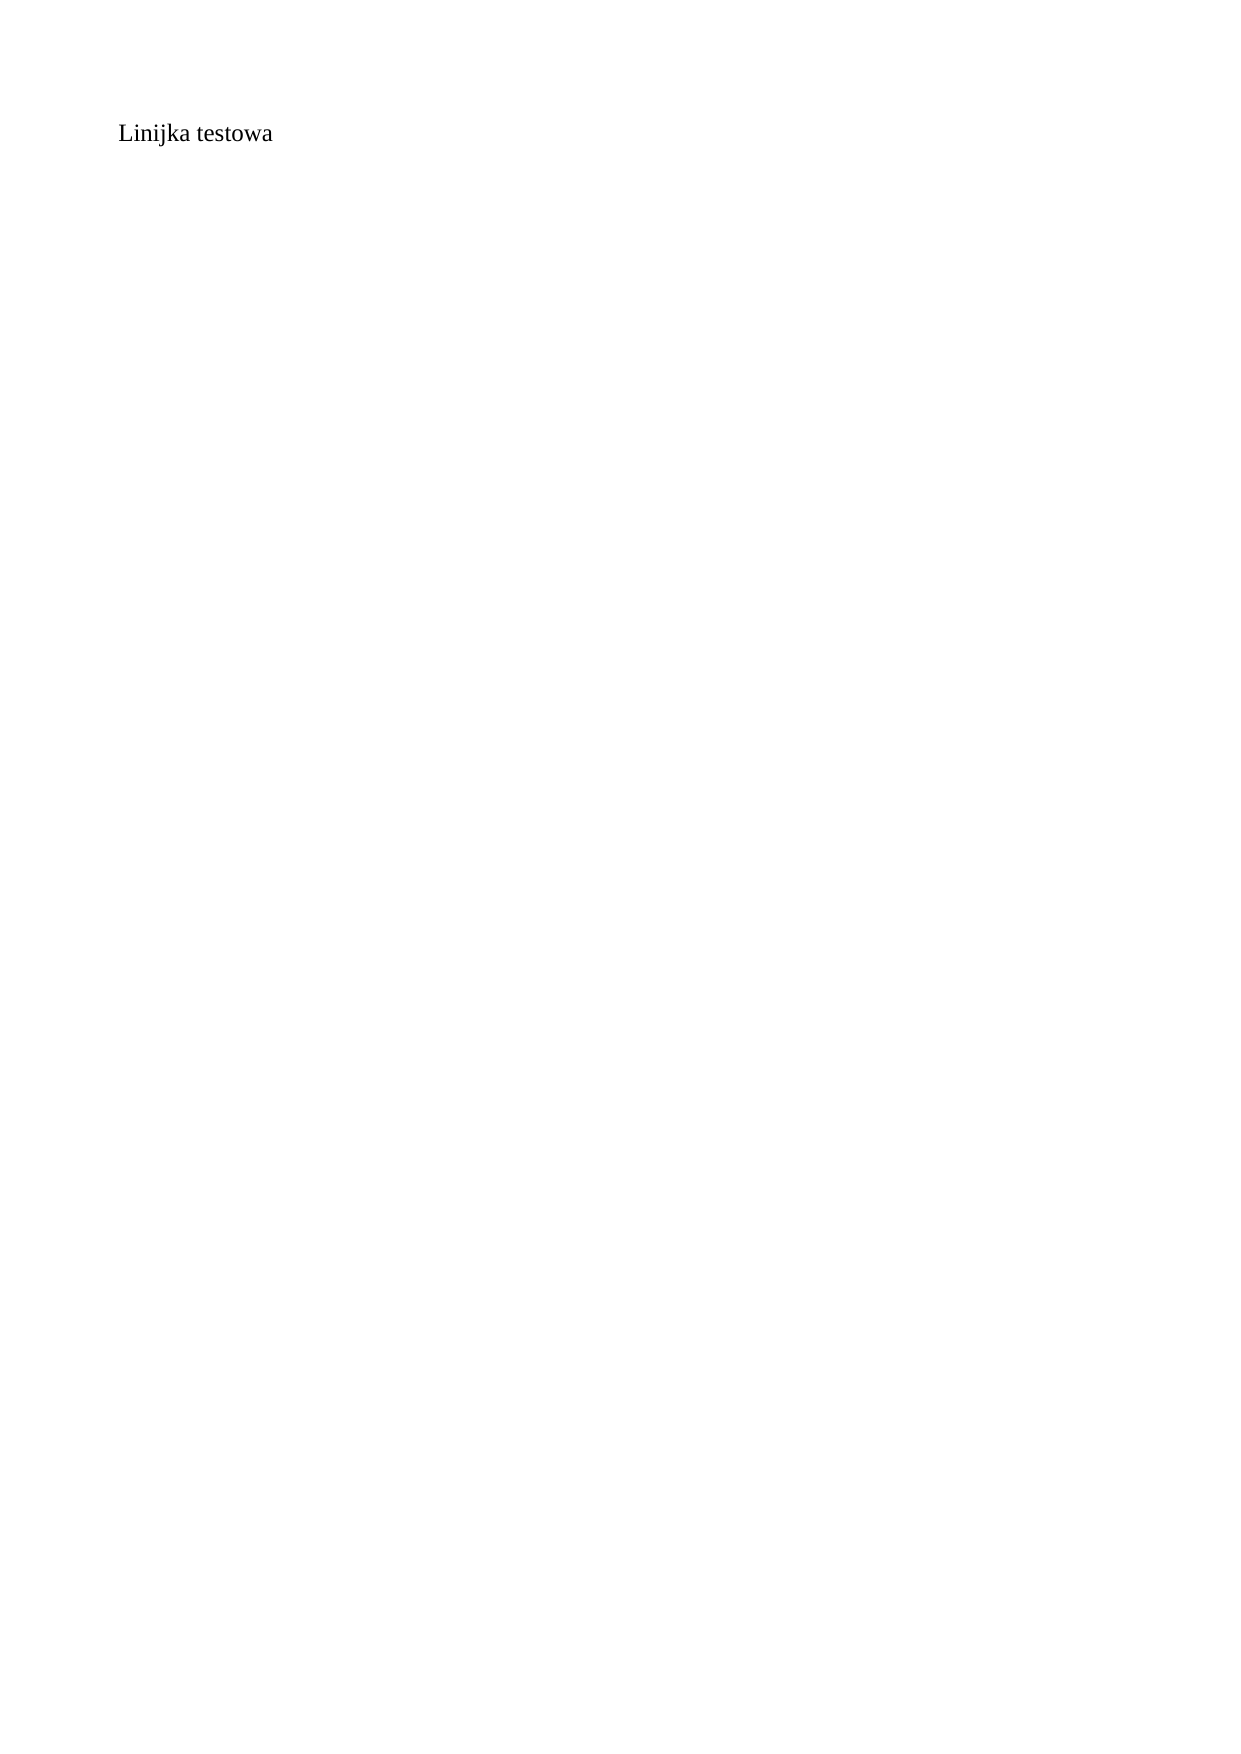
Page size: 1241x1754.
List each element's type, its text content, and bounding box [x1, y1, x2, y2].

text Linijka testowa [118, 118, 1122, 147]
